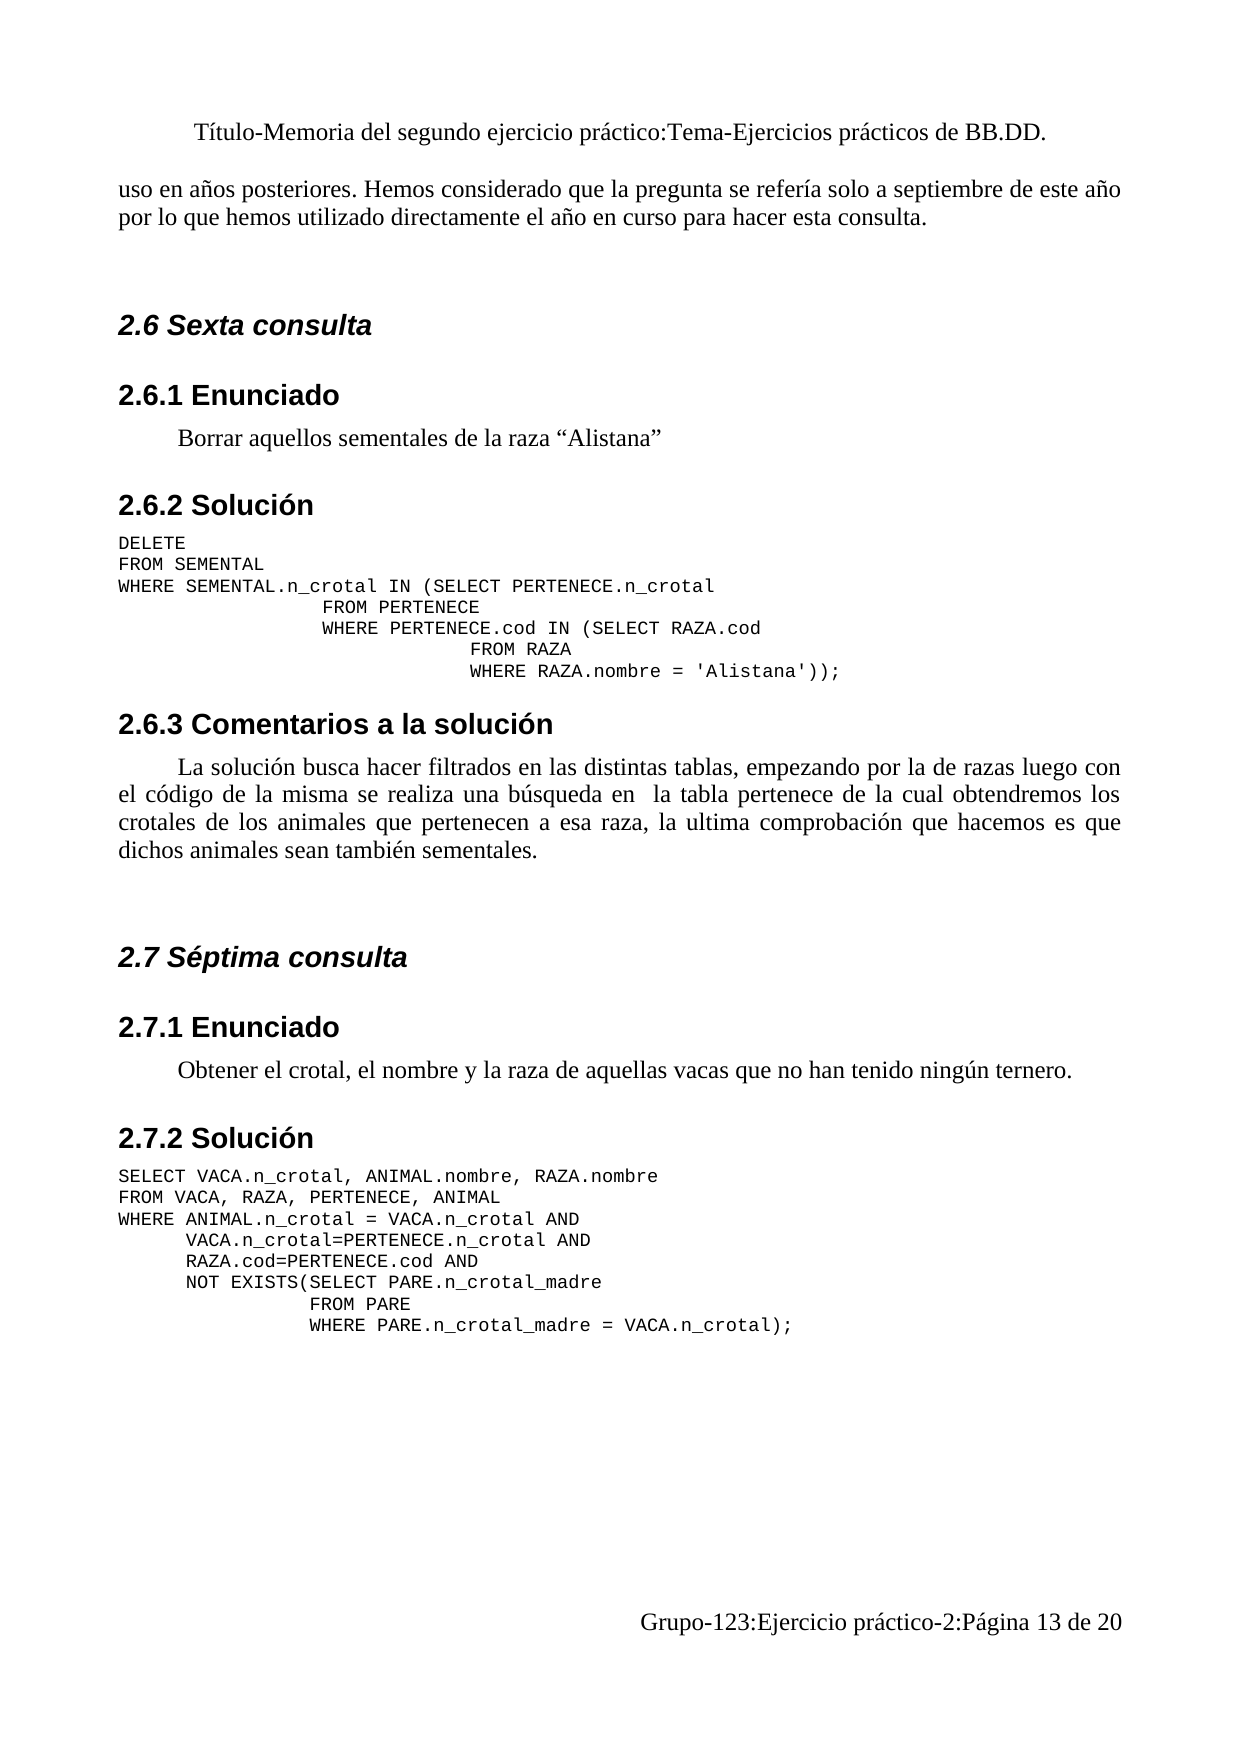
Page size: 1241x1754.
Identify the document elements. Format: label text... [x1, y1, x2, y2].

text DELETE [118, 534, 1122, 555]
text WHERE RAZA.nombre = 'Alistana')); [118, 661, 1122, 683]
text Obtener el crotal, el nombre y la raza de aquellas vacas que no han tenido ningún ternero. [118, 1057, 1122, 1084]
text RAZA.cod=PERTENECE.cod AND [118, 1252, 1122, 1273]
text FROM VACA, RAZA, PERTENECE, ANIMAL [118, 1188, 1122, 1209]
text FROM SEMENTAL [118, 555, 1122, 576]
text WHERE ANIMAL.n_crotal = VACA.n_crotal AND [118, 1209, 1122, 1231]
subtitle 2.7.2 Solución [118, 1122, 1122, 1154]
text uso en años posteriores. Hemos considerado que la pregunta se refería solo a septiembre de este año por lo que hemos utilizado directamente el año en curso para hacer esta consulta. [118, 175, 1122, 231]
text WHERE SEMENTAL.n_crotal IN (SELECT PERTENECE.n_crotal [118, 576, 1122, 598]
text SELECT VACA.n_crotal, ANIMAL.nombre, RAZA.nombre [118, 1167, 1122, 1188]
subtitle 2.6.1 Enunciado [118, 378, 1122, 411]
subtitle 2.6 Sexta consulta [118, 308, 1122, 341]
text FROM PARE [118, 1294, 1122, 1316]
text Borrar aquellos sementales de la raza “Alistana” [118, 424, 1122, 451]
text FROM PERTENECE [118, 598, 1122, 619]
text La solución busca hacer filtrados en las distintas tablas, empezando por la de razas luego con el código de la misma se realiza una búsqueda en la tabla pertenece de la cual obtendremos los crotales de los animales que pertenecen a esa raza, la ultima comprobación que hacemos es que dichos animales sean también sementales. [118, 753, 1122, 864]
subtitle 2.7.1 Enunciado [118, 1011, 1122, 1044]
text WHERE PARE.n_crotal_madre = VACA.n_crotal); [118, 1316, 1122, 1337]
subtitle 2.6.2 Solución [118, 489, 1122, 521]
text VACA.n_crotal=PERTENECE.n_crotal AND [118, 1231, 1122, 1252]
subtitle 2.6.3 Comentarios a la solución [118, 708, 1122, 740]
text FROM RAZA [118, 640, 1122, 661]
text WHERE PERTENECE.cod IN (SELECT RAZA.cod [118, 619, 1122, 640]
text NOT EXISTS(SELECT PARE.n_crotal_madre [118, 1273, 1122, 1294]
subtitle 2.7 Séptima consulta [118, 941, 1122, 974]
